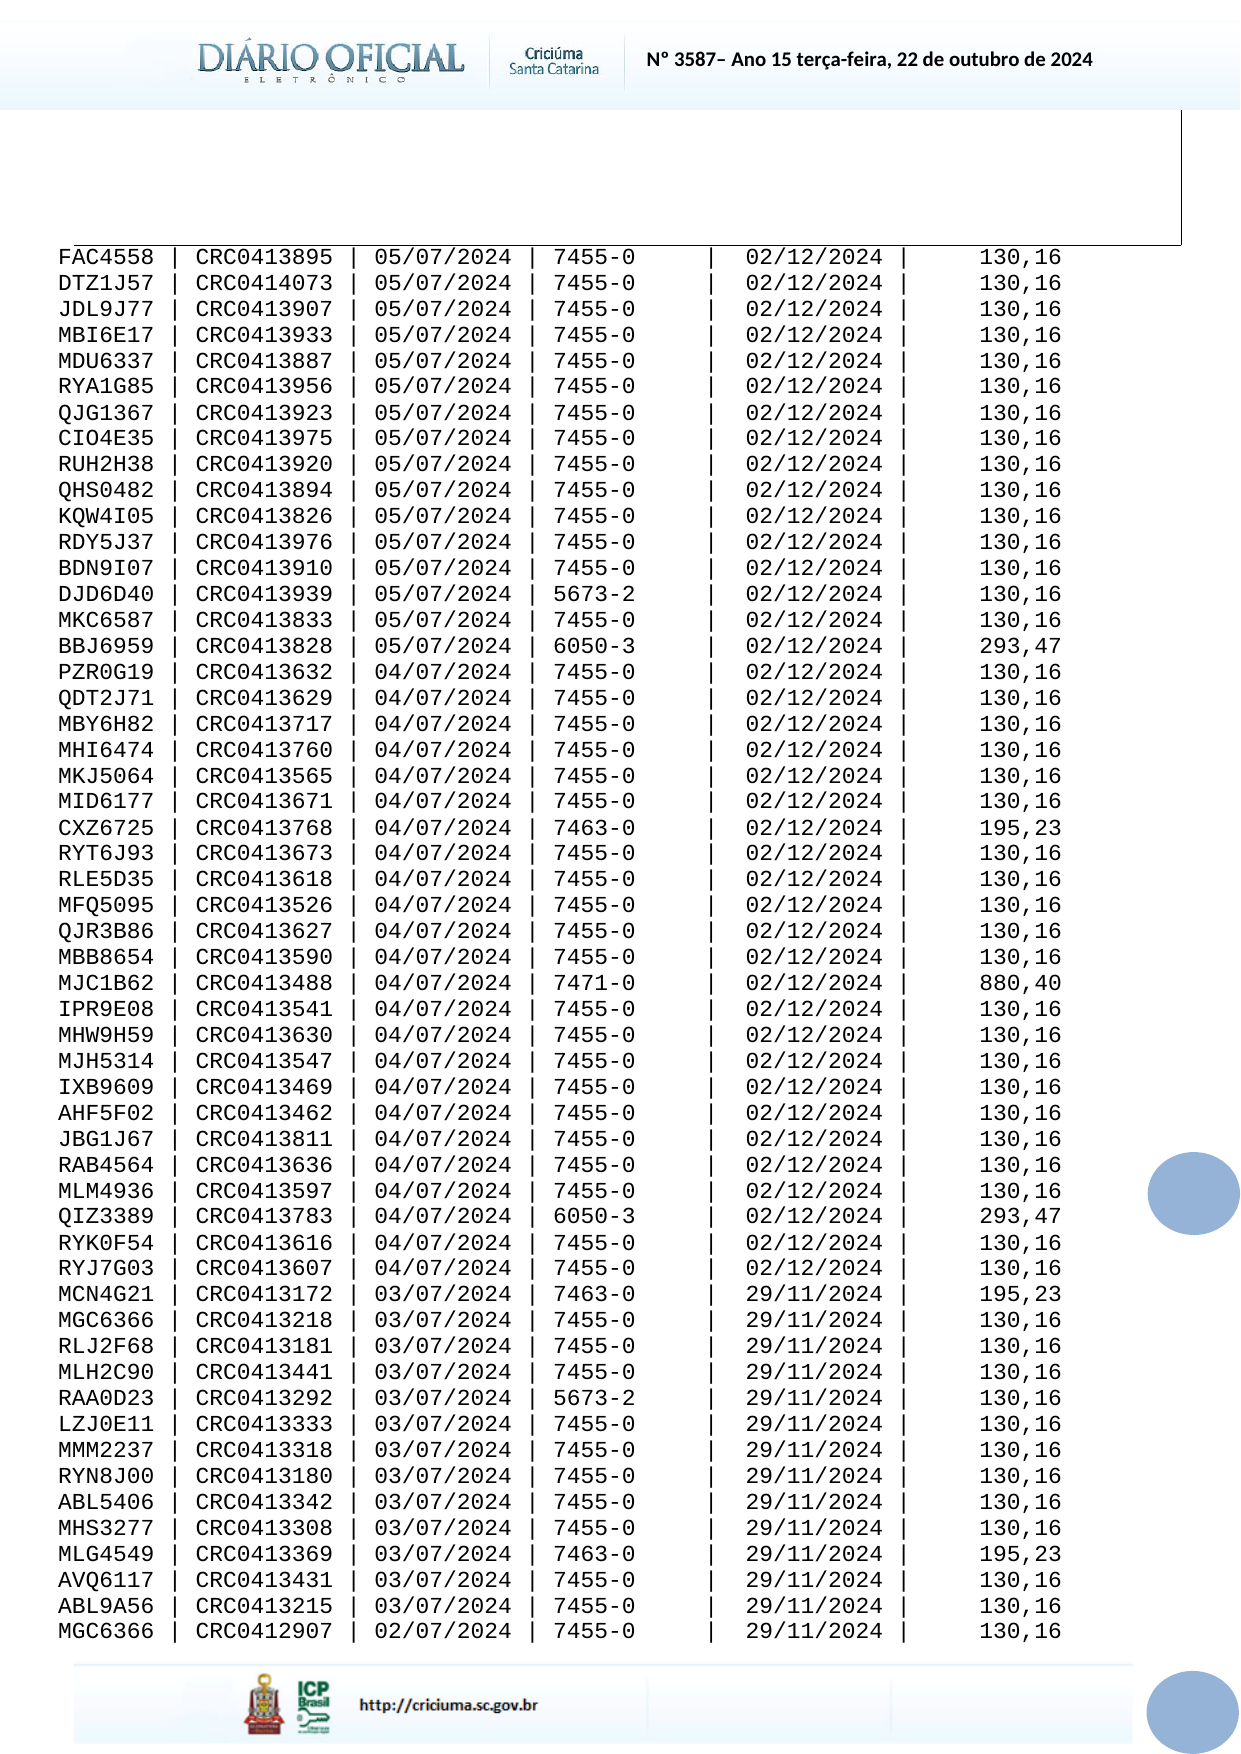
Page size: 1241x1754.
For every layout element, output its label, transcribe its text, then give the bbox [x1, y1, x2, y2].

text MFQ5095 | CRC0413526 | 04/07/2024 | 7455-0 | 02/12/2024 | 130,16 [44, 894, 1181, 919]
text MLG4549 | CRC0413369 | 03/07/2024 | 7463-0 | 29/11/2024 | 195,23 [44, 1542, 1181, 1568]
text QDT2J71 | CRC0413629 | 04/07/2024 | 7455-0 | 02/12/2024 | 130,16 [44, 686, 1181, 712]
text QHS0482 | CRC0413894 | 05/07/2024 | 7455-0 | 02/12/2024 | 130,16 [44, 479, 1181, 504]
text MMM2237 | CRC0413318 | 03/07/2024 | 7455-0 | 29/11/2024 | 130,16 [44, 1438, 1181, 1464]
text MJC1B62 | CRC0413488 | 04/07/2024 | 7471-0 | 02/12/2024 | 880,40 [44, 971, 1181, 997]
text QIZ3389 | CRC0413783 | 04/07/2024 | 6050-3 | 02/12/2024 | 293,47 [44, 1205, 1171, 1231]
text AHF5F02 | CRC0413462 | 04/07/2024 | 7455-0 | 02/12/2024 | 130,16 [44, 1101, 1181, 1127]
text MDU6337 | CRC0413887 | 05/07/2024 | 7455-0 | 02/12/2024 | 130,16 [44, 349, 1181, 375]
text MHI6474 | CRC0413760 | 04/07/2024 | 7455-0 | 02/12/2024 | 130,16 [44, 738, 1181, 764]
text RDY5J37 | CRC0413976 | 05/07/2024 | 7455-0 | 02/12/2024 | 130,16 [44, 531, 1181, 556]
text QJG1367 | CRC0413923 | 05/07/2024 | 7455-0 | 02/12/2024 | 130,16 [44, 401, 1181, 427]
text AVQ6117 | CRC0413431 | 03/07/2024 | 7455-0 | 29/11/2024 | 130,16 [44, 1568, 1181, 1594]
text ABL5406 | CRC0413342 | 03/07/2024 | 7455-0 | 29/11/2024 | 130,16 [44, 1490, 1181, 1516]
text IPR9E08 | CRC0413541 | 04/07/2024 | 7455-0 | 02/12/2024 | 130,16 [44, 997, 1181, 1023]
text JDL9J77 | CRC0413907 | 05/07/2024 | 7455-0 | 02/12/2024 | 130,16 [44, 297, 1181, 323]
text RAA0D23 | CRC0413292 | 03/07/2024 | 5673-2 | 29/11/2024 | 130,16 [44, 1386, 1181, 1412]
text RAB4564 | CRC0413636 | 04/07/2024 | 7455-0 | 02/12/2024 | 130,16 [44, 1153, 1180, 1179]
text KQW4I05 | CRC0413826 | 05/07/2024 | 7455-0 | 02/12/2024 | 130,16 [44, 504, 1181, 531]
text RLJ2F68 | CRC0413181 | 03/07/2024 | 7455-0 | 29/11/2024 | 130,16 [44, 1334, 1181, 1361]
text MJH5314 | CRC0413547 | 04/07/2024 | 7455-0 | 02/12/2024 | 130,16 [44, 1049, 1181, 1075]
text RYJ7G03 | CRC0413607 | 04/07/2024 | 7455-0 | 02/12/2024 | 130,16 [44, 1257, 1181, 1283]
text MLH2C90 | CRC0413441 | 03/07/2024 | 7455-0 | 29/11/2024 | 130,16 [44, 1361, 1181, 1386]
text RLE5D35 | CRC0413618 | 04/07/2024 | 7455-0 | 02/12/2024 | 130,16 [44, 868, 1181, 894]
text MKC6587 | CRC0413833 | 05/07/2024 | 7455-0 | 02/12/2024 | 130,16 [44, 608, 1181, 634]
text MGC6366 | CRC0413218 | 03/07/2024 | 7455-0 | 29/11/2024 | 130,16 [44, 1309, 1181, 1334]
text MBB8654 | CRC0413590 | 04/07/2024 | 7455-0 | 02/12/2024 | 130,16 [44, 946, 1181, 971]
text BBJ6959 | CRC0413828 | 05/07/2024 | 6050-3 | 02/12/2024 | 293,47 [44, 634, 1181, 660]
text MID6177 | CRC0413671 | 04/07/2024 | 7455-0 | 02/12/2024 | 130,16 [44, 790, 1181, 816]
text RUH2H38 | CRC0413920 | 05/07/2024 | 7455-0 | 02/12/2024 | 130,16 [44, 453, 1181, 479]
text MBI6E17 | CRC0413933 | 05/07/2024 | 7455-0 | 02/12/2024 | 130,16 [44, 323, 1181, 349]
text RYA1G85 | CRC0413956 | 05/07/2024 | 7455-0 | 02/12/2024 | 130,16 [44, 375, 1181, 401]
text JBG1J67 | CRC0413811 | 04/07/2024 | 7455-0 | 02/12/2024 | 130,16 [44, 1127, 1181, 1153]
text DJD6D40 | CRC0413939 | 05/07/2024 | 5673-2 | 02/12/2024 | 130,16 [44, 582, 1181, 608]
text RYN8J00 | CRC0413180 | 03/07/2024 | 7455-0 | 29/11/2024 | 130,16 [44, 1464, 1181, 1490]
text DTZ1J57 | CRC0414073 | 05/07/2024 | 7455-0 | 02/12/2024 | 130,16 [44, 271, 1181, 297]
text MHS3277 | CRC0413308 | 03/07/2024 | 7455-0 | 29/11/2024 | 130,16 [44, 1516, 1181, 1542]
text QJR3B86 | CRC0413627 | 04/07/2024 | 7455-0 | 02/12/2024 | 130,16 [44, 919, 1181, 946]
text MKJ5064 | CRC0413565 | 04/07/2024 | 7455-0 | 02/12/2024 | 130,16 [44, 764, 1181, 790]
text MCN4G21 | CRC0413172 | 03/07/2024 | 7463-0 | 29/11/2024 | 195,23 [44, 1283, 1181, 1309]
text RYK0F54 | CRC0413616 | 04/07/2024 | 7455-0 | 02/12/2024 | 130,16 [44, 1231, 1181, 1257]
text BDN9I07 | CRC0413910 | 05/07/2024 | 7455-0 | 02/12/2024 | 130,16 [44, 556, 1181, 582]
text LZJ0E11 | CRC0413333 | 03/07/2024 | 7455-0 | 29/11/2024 | 130,16 [44, 1412, 1181, 1438]
text RYT6J93 | CRC0413673 | 04/07/2024 | 7455-0 | 02/12/2024 | 130,16 [44, 842, 1181, 868]
text IXB9609 | CRC0413469 | 04/07/2024 | 7455-0 | 02/12/2024 | 130,16 [44, 1075, 1181, 1101]
text CIO4E35 | CRC0413975 | 05/07/2024 | 7455-0 | 02/12/2024 | 130,16 [44, 427, 1181, 453]
text MBY6H82 | CRC0413717 | 04/07/2024 | 7455-0 | 02/12/2024 | 130,16 [44, 712, 1181, 738]
text ABL9A56 | CRC0413215 | 03/07/2024 | 7455-0 | 29/11/2024 | 130,16 [44, 1594, 1181, 1620]
text PZR0G19 | CRC0413632 | 04/07/2024 | 7455-0 | 02/12/2024 | 130,16 [44, 660, 1181, 686]
text MHW9H59 | CRC0413630 | 04/07/2024 | 7455-0 | 02/12/2024 | 130,16 [44, 1023, 1181, 1049]
text MLM4936 | CRC0413597 | 04/07/2024 | 7455-0 | 02/12/2024 | 130,16 [44, 1179, 1150, 1205]
text MGC6366 | CRC0412907 | 02/07/2024 | 7455-0 | 29/11/2024 | 130,16 [44, 1620, 1181, 1646]
text CXZ6725 | CRC0413768 | 04/07/2024 | 7463-0 | 02/12/2024 | 195,23 [44, 816, 1181, 842]
text FAC4558 | CRC0413895 | 05/07/2024 | 7455-0 | 02/12/2024 | 130,16 [44, 245, 1181, 271]
